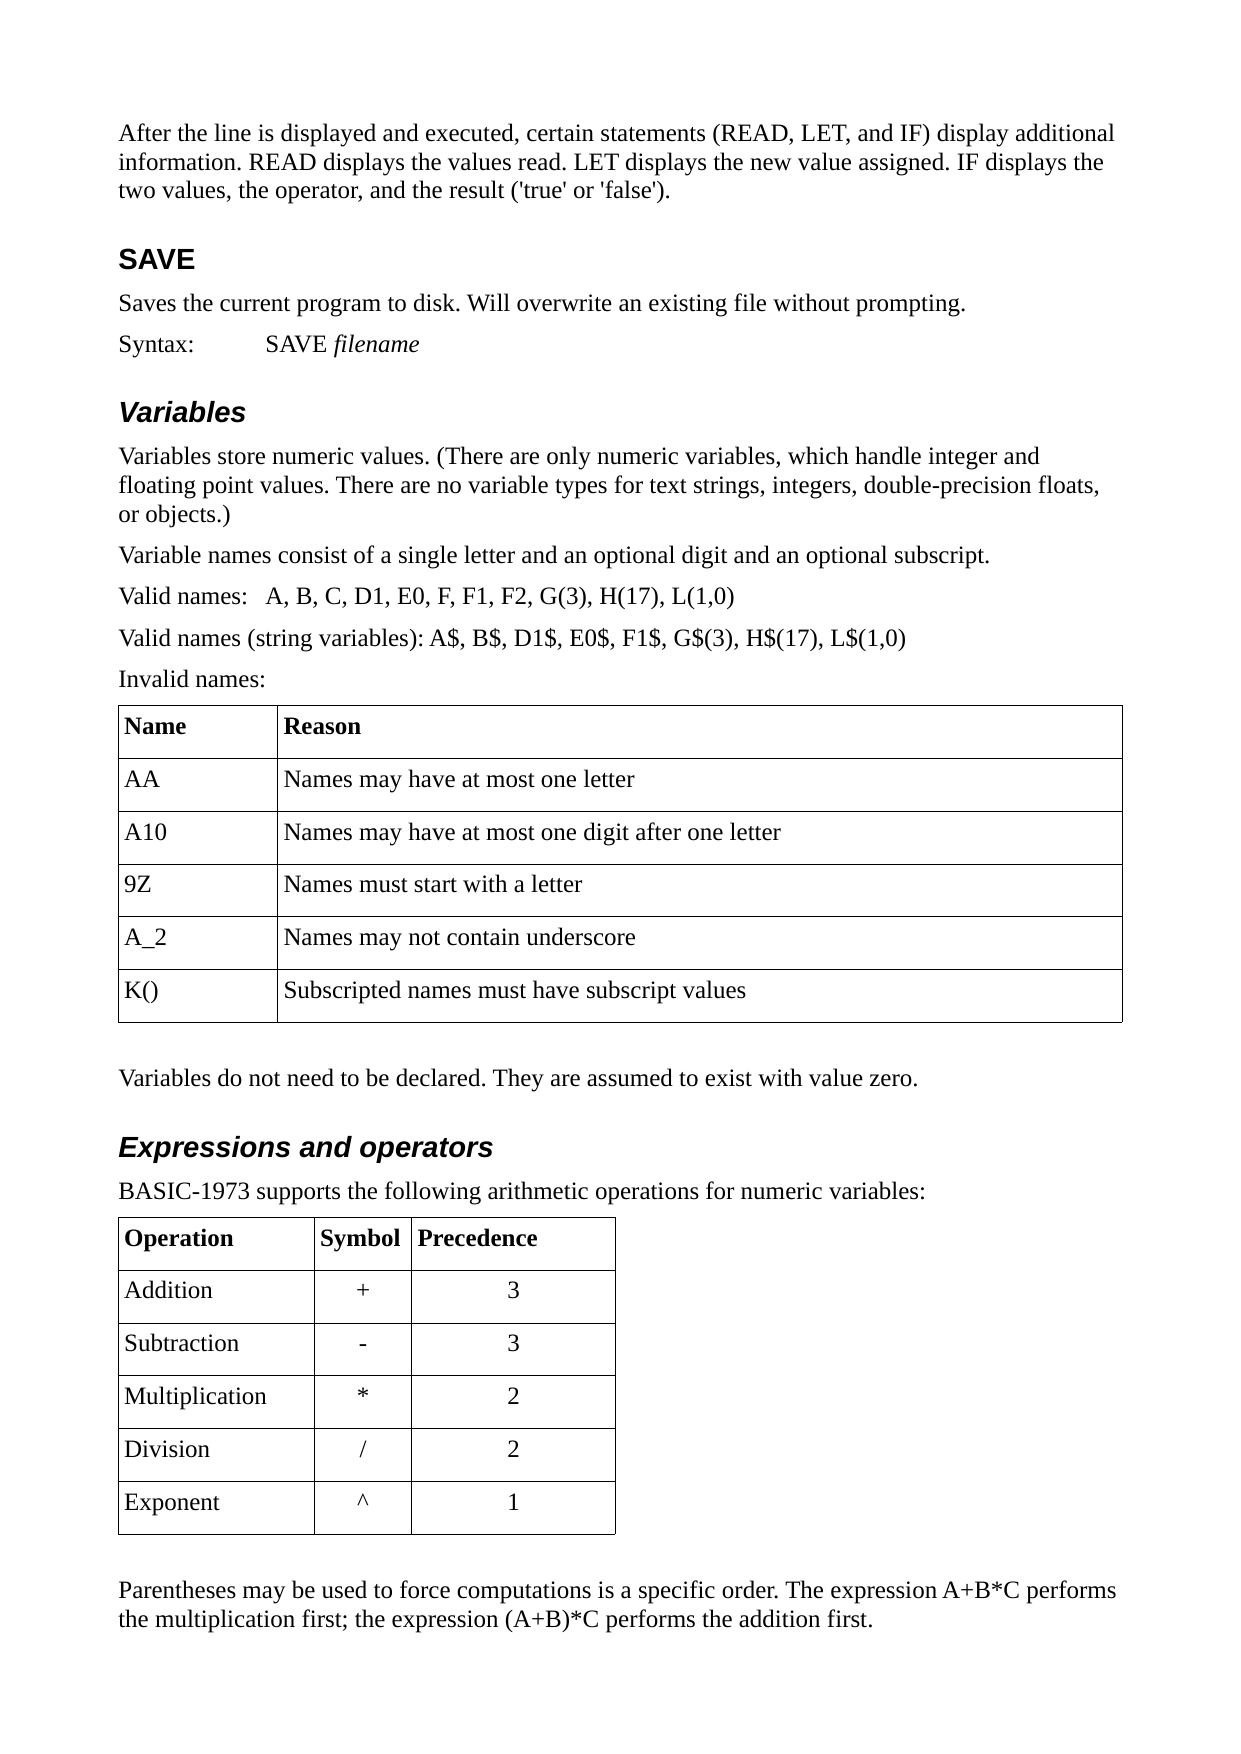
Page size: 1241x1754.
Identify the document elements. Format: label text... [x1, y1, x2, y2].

table_cell A10 [119, 812, 277, 864]
text Saves the current program to disk. Will overwrite an existing file without prompting. [118, 288, 1122, 317]
table_header Operation [119, 1218, 314, 1270]
table_cell Exponent [119, 1482, 314, 1534]
text Parentheses may be used to force computations is a specific order. The expression A+B*C performs the multiplication first; the expression (A+B)*C performs the addition first. [118, 1575, 1122, 1633]
table_cell Multiplication [119, 1376, 314, 1428]
text Valid names (string variables): A$, B$, D1$, E0$, F1$, G$(3), H$(17), L$(1,0) [118, 623, 1122, 651]
text Variables store numeric values. (There are only numeric variables, which handle integer and floating point values. There are no variable types for text strings, integers, double-precision floats, or objects.) [118, 441, 1122, 528]
table_cell K() [119, 970, 277, 1022]
text Valid names: A, B, C, D1, E0, F, F1, F2, G(3), H(17), L(1,0) [118, 581, 1122, 610]
text Invalid names: [118, 664, 1122, 693]
text BASIC-1973 supports the following arithmetic operations for numeric variables: [118, 1176, 1122, 1204]
table_cell Subtraction [119, 1324, 314, 1375]
table_cell Addition [119, 1271, 314, 1323]
table_cell + [315, 1271, 411, 1323]
table_cell 2 [412, 1376, 615, 1428]
table_cell Division [119, 1429, 314, 1481]
table_cell 2 [412, 1429, 615, 1481]
table_cell Names may have at most one digit after one letter [278, 812, 1122, 864]
text After the line is displayed and executed, certain statements (READ, LET, and IF) display additional information. READ displays the values read. LET displays the new value assigned. IF displays the two values, the operator, and the result ('true' or 'false'). [118, 118, 1122, 204]
table_cell 3 [412, 1271, 615, 1323]
table_header Reason [278, 706, 1122, 758]
text Syntax: SAVE filename [118, 329, 1122, 358]
subtitle Expressions and operators [118, 1130, 1122, 1163]
table_cell ^ [315, 1482, 411, 1534]
table_header Symbol [315, 1218, 411, 1270]
table_cell AA [119, 759, 277, 811]
table_header Precedence [412, 1218, 615, 1270]
table_cell * [315, 1376, 411, 1428]
table_cell 1 [412, 1482, 615, 1534]
subtitle SAVE [118, 242, 1122, 275]
table_cell Names must start with a letter [278, 865, 1122, 916]
table_cell - [315, 1324, 411, 1375]
table_cell / [315, 1429, 411, 1481]
table_cell 9Z [119, 865, 277, 916]
table_cell Names may not contain underscore [278, 917, 1122, 969]
text Variable names consist of a single letter and an optional digit and an optional subscript. [118, 540, 1122, 569]
subtitle Variables [118, 395, 1122, 429]
table_cell Subscripted names must have subscript values [278, 970, 1122, 1022]
text Variables do not need to be declared. They are assumed to exist with value zero. [118, 1063, 1122, 1092]
table_cell Names may have at most one letter [278, 759, 1122, 811]
table_header Name [119, 706, 277, 758]
table_cell 3 [412, 1324, 615, 1375]
table_cell A_2 [119, 917, 277, 969]
